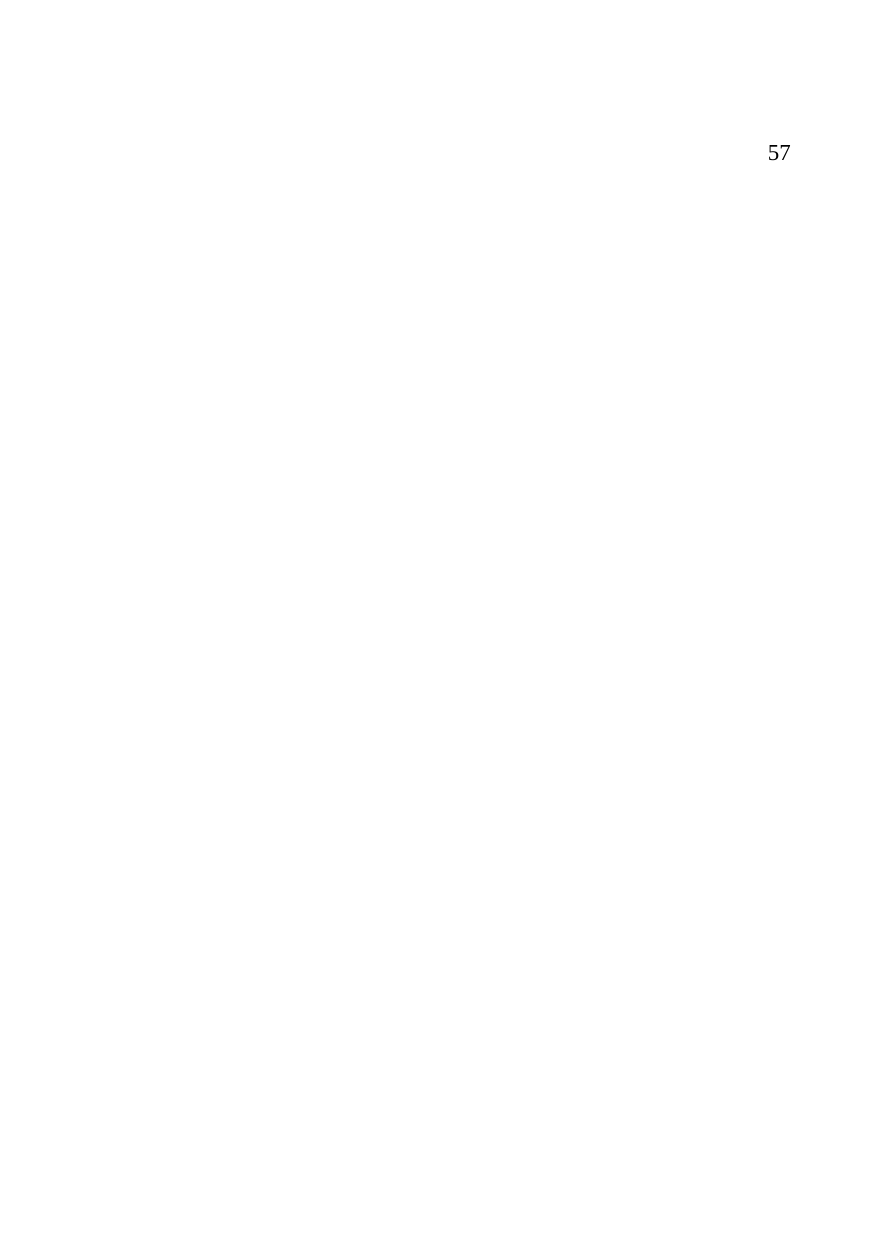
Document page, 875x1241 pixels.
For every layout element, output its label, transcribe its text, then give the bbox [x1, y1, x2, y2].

text 57 [123, 139, 791, 165]
